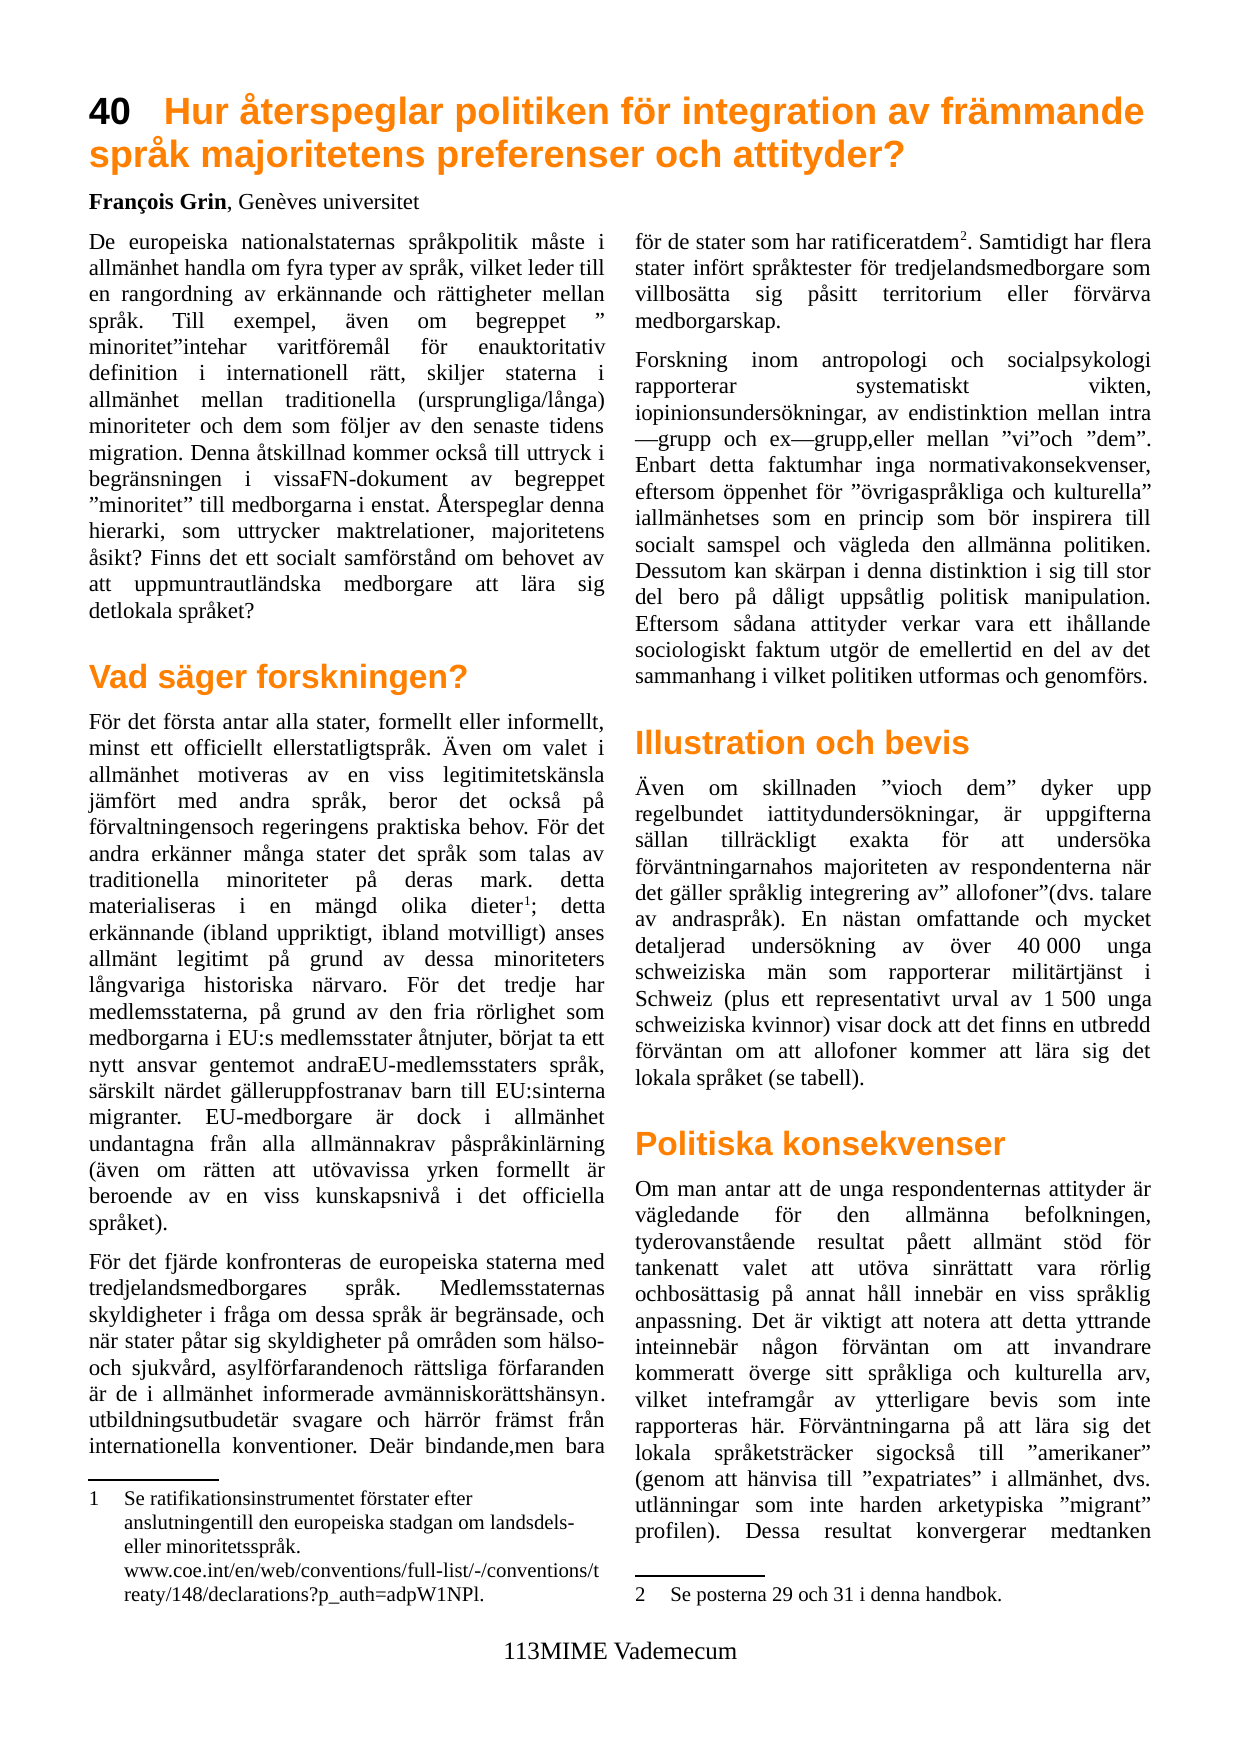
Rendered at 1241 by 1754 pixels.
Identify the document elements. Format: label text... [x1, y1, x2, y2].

subtitle Hur återspeglar politiken för integration av främmande språk majoritetens preferenser och attityder? [88, 88, 1152, 176]
subtitle Vad säger forskningen? [88, 657, 605, 696]
subtitle Illustration och bevis [635, 723, 1152, 761]
subtitle Politiska konsekvenser [635, 1124, 1152, 1162]
text För det fjärde konfronteras de europeiska staterna med tredjelandsmedborgares språk. Medlemsstaternas skyldigheter i fråga om dessa språk är begränsade, och när stater påtar sig skyldigheter på områden som hälso- och sjukvård, asylförfarandenoch rättsliga förfaranden är de i allmänhet informerade avmänniskorättshänsyn. utbildningsutbudetär svagare och härrör främst från internationella konventioner. Deär bindande,men bara [88, 1248, 605, 1459]
text François Grin, Genèves universitet [88, 188, 1152, 215]
text Se ratifikationsinstrumentet förstater efter anslutningentill den europeiska stadgan om landsdels- eller minoritetsspråk. www.coe.int/en/web/conventions/full-list/-/conventions/treaty/148/declarations?p_auth=adpW1NPl. [88, 1486, 605, 1606]
text För det första antar alla stater, formellt eller informellt, minst ett officiellt ellerstatligtspråk. Även om valet i allmänhet motiveras av en viss legitimitetskänsla jämfört med andra språk, beror det också på förvaltningensoch regeringens praktiska behov. För det andra erkänner många stater det språk som talas av traditionella minoriteter på deras mark. detta materialiseras i en mängd olika dieter; detta erkännande (ibland uppriktigt, ibland motvilligt) anses allmänt legitimt på grund av dessa minoriteters långvariga historiska närvaro. För det tredje har medlemsstaterna, på grund av den fria rörlighet som medborgarna i EU:s medlemsstater åtnjuter, börjat ta ett nytt ansvar gentemot andraEU-medlemsstaters språk, särskilt närdet gälleruppfostranav barn till EU:sinterna migranter. EU-medborgare är dock i allmänhet undantagna från alla allmännakrav påspråkinlärning (även om rätten att utövavissa yrken formellt är beroende av en viss kunskapsnivå i det officiella språket). [88, 708, 605, 1235]
text Även om skillnaden ”vioch dem” dyker upp regelbundet iattitydundersökningar, är uppgifterna sällan tillräckligt exakta för att undersöka förväntningarnahos majoriteten av respondenterna när det gäller språklig integrering av” allofoner”(dvs. talare av andraspråk). En nästan omfattande och mycket detaljerad undersökning av över 40 000 unga schweiziska män som rapporterar militärtjänst i Schweiz (plus ett representativt urval av 1 500 unga schweiziska kvinnor) visar dock att det finns en utbredd förväntan om att allofoner kommer att lära sig det lokala språket (se tabell). [635, 774, 1152, 1090]
text för de stater som har ratificeratdem. Samtidigt har flera stater infört språktester för tredjelandsmedborgare som villbosätta sig påsitt territorium eller förvärva medborgarskap. [635, 228, 1152, 333]
text De europeiska nationalstaternas språkpolitik måste i allmänhet handla om fyra typer av språk, vilket leder till en rangordning av erkännande och rättigheter mellan språk. Till exempel, även om begreppet ” minoritet”intehar varitföremål för enauktoritativ definition i internationell rätt, skiljer staterna i allmänhet mellan traditionella (ursprungliga/långa) minoriteter och dem som följer av den senaste tidens migration. Denna åtskillnad kommer också till uttryck i begränsningen i vissaFN-dokument av begreppet ”minoritet” till medborgarna i enstat. Återspeglar denna hierarki, som uttrycker maktrelationer, majoritetens åsikt? Finns det ett socialt samförstånd om behovet av att uppmuntrautländska medborgare att lära sig detlokala språket? [88, 228, 605, 623]
text Om man antar att de unga respondenternas attityder är vägledande för den allmänna befolkningen, tyderovanstående resultat påett allmänt stöd för tankenatt valet att utöva sinrättatt vara rörlig ochbosättasig på annat håll innebär en viss språklig anpassning. Det är viktigt att notera att detta yttrande inteinnebär någon förväntan om att invandrare kommeratt överge sitt språkliga och kulturella arv, vilket inteframgår av ytterligare bevis som inte rapporteras här. Förväntningarna på att lära sig det lokala språketsträcker sigockså till ”amerikaner” (genom att hänvisa till ”expatriates” i allmänhet, dvs. utlänningar som inte harden arketypiska ”migrant” profilen). Dessa resultat konvergerar medtanken [635, 1175, 1152, 1544]
text Forskning inom antropologi och socialpsykologi rapporterar systematiskt vikten, iopinionsundersökningar, av endistinktion mellan intra—grupp och ex—grupp,eller mellan ”vi”och ”dem”. Enbart detta faktumhar inga normativakonsekvenser, eftersom öppenhet för ”övrigaspråkliga och kulturella” iallmänhetses som en princip som bör inspirera till socialt samspel och vägleda den allmänna politiken. Dessutom kan skärpan i denna distinktion i sig till stor del bero på dåligt uppsåtlig politisk manipulation. Eftersom sådana attityder verkar vara ett ihållande sociologiskt faktum utgör de emellertid en del av det sammanhang i vilket politiken utformas och genomförs. [635, 346, 1152, 689]
text Se posterna 29 och 31 i denna handbok. [635, 1582, 1152, 1606]
